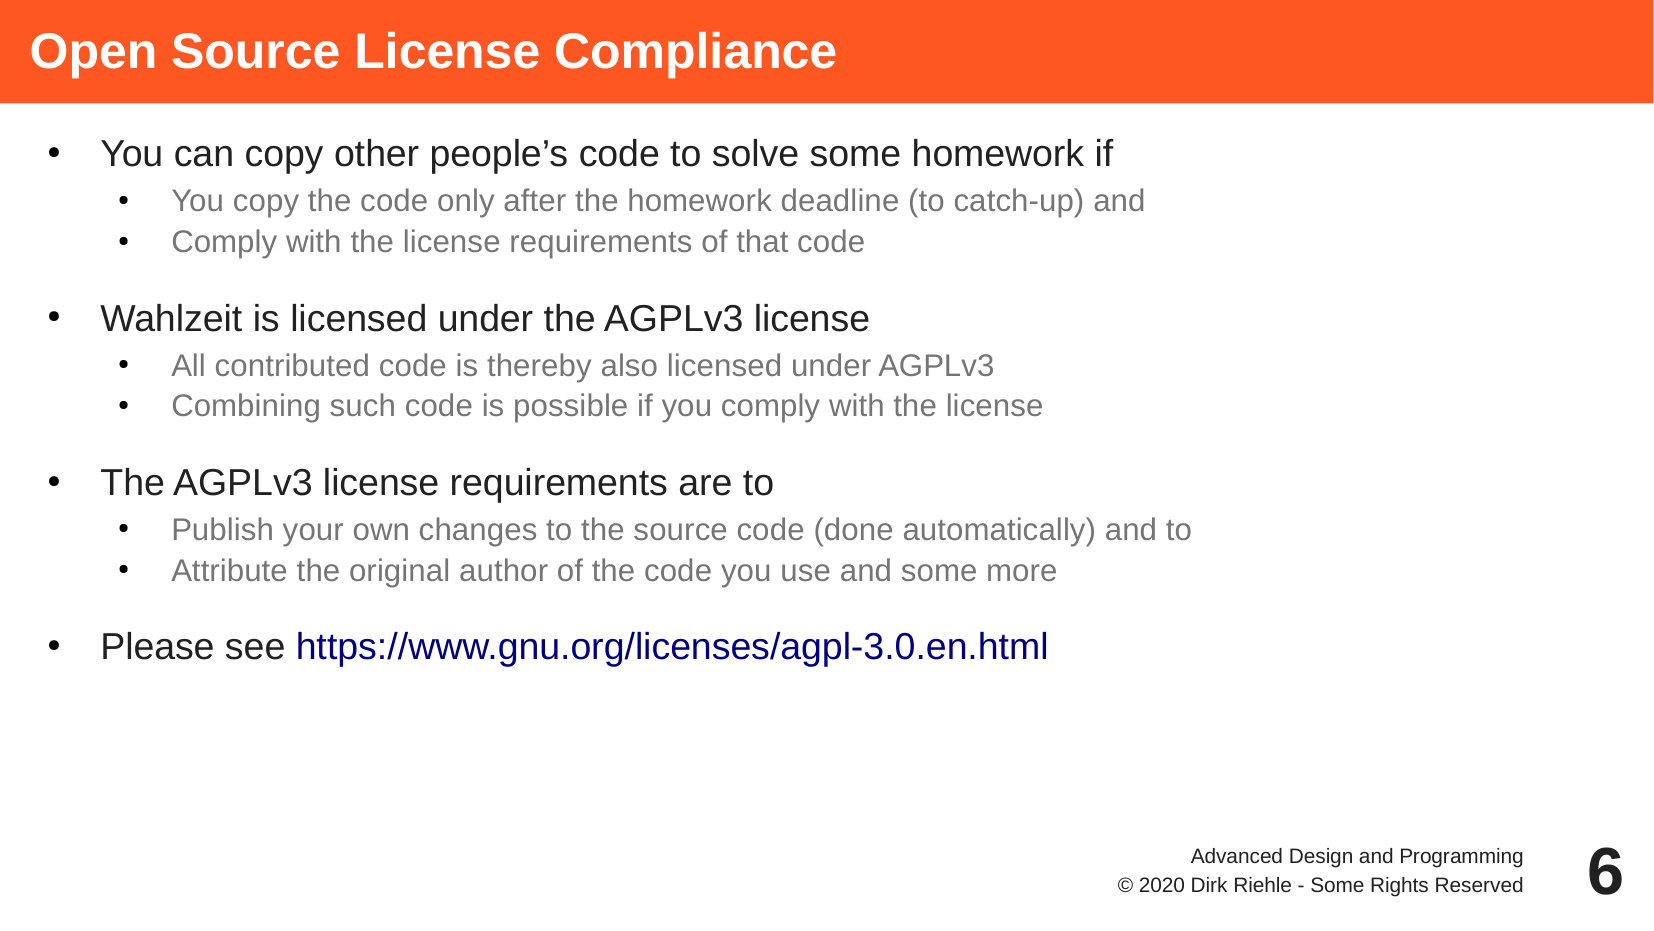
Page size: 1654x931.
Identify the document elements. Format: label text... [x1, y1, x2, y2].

title Open Source License Compliance [0, 0, 1654, 104]
list You can copy other people’s code to solve some homework if You copy the code only after the homework deadline (to catch-up) and Comply with the license requirements of that code Wahlzeit is licensed under the AGPLv3 license All contributed code is thereby also licensed under AGPLv3 Combining such code is possible if you comply with the license The AGPLv3 license requirements are to Publish your own changes to the source code (done automatically) and to Attribute the original author of the code you use and some more Please see https://www.gnu.org/licenses/agpl-3.0.en.html [29, 132, 1625, 813]
